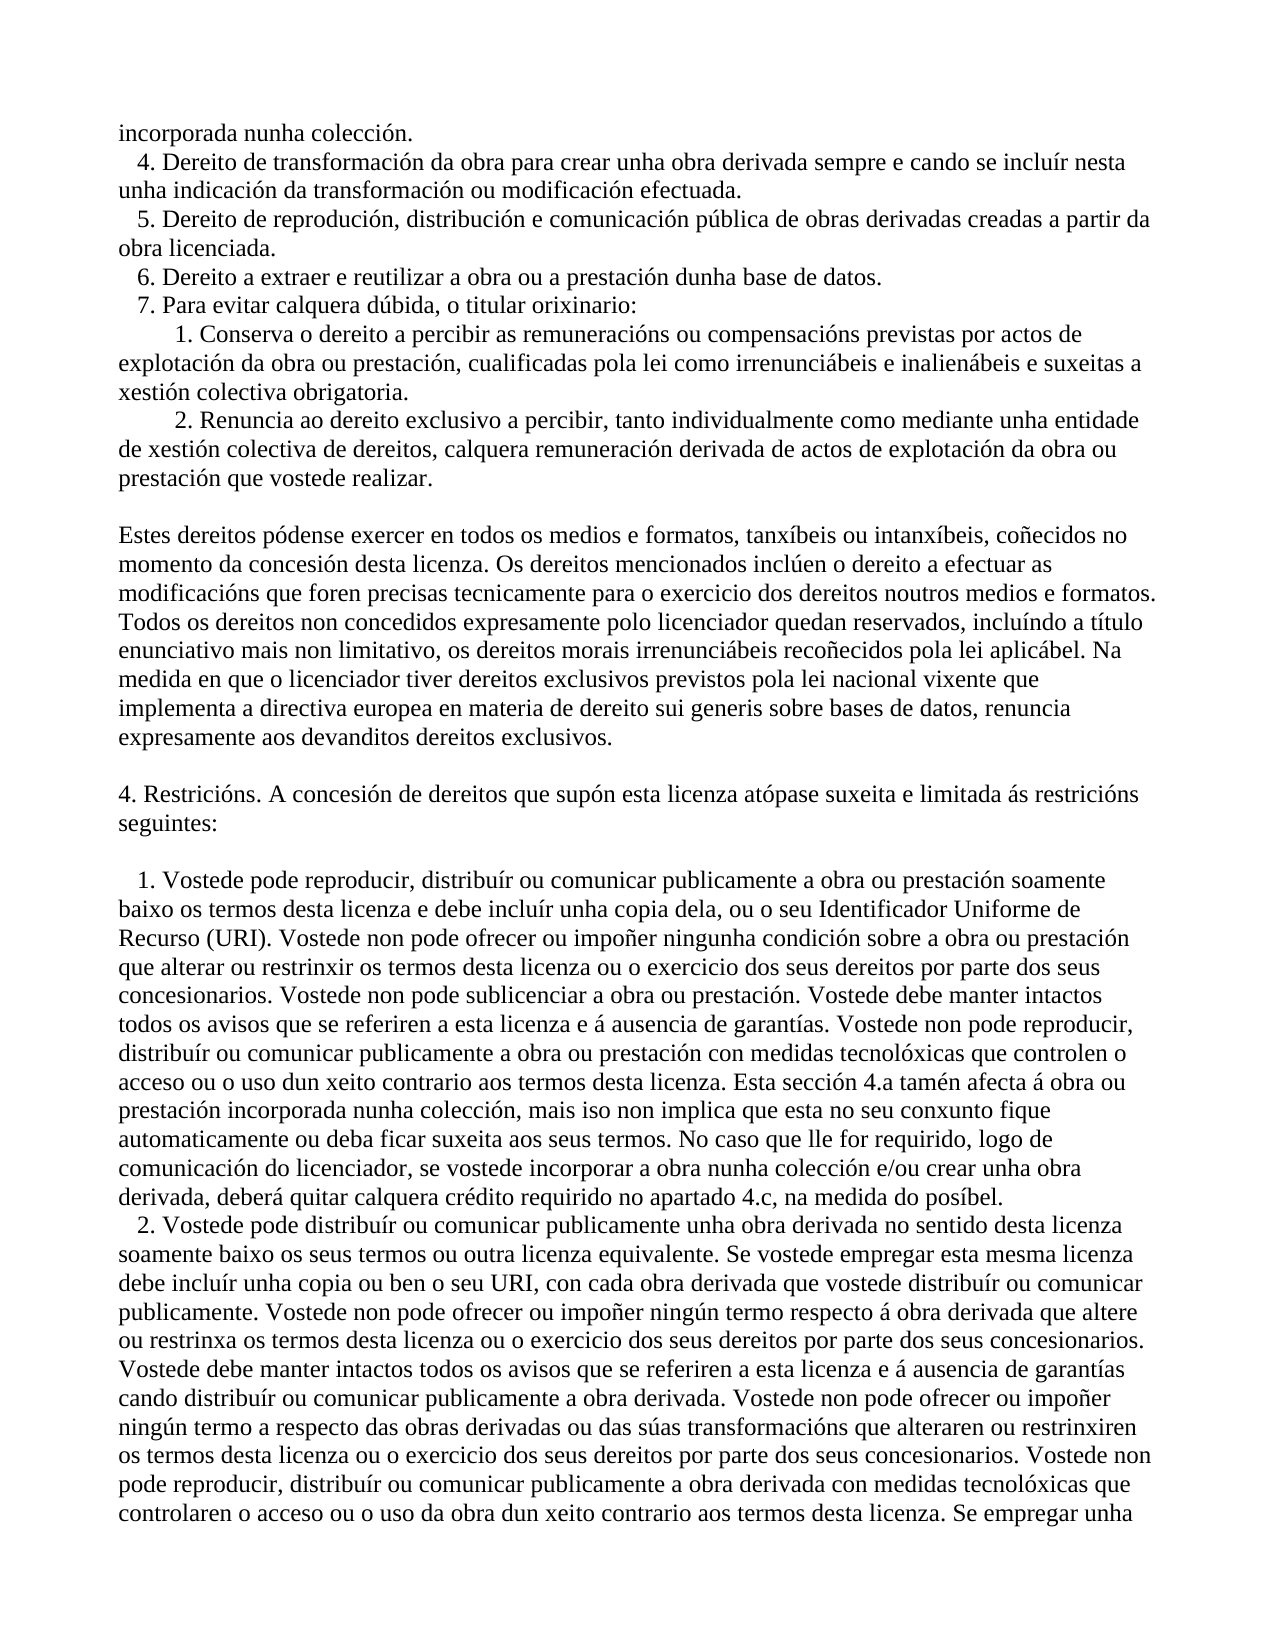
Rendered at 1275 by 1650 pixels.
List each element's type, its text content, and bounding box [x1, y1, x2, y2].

text 6. Dereito a extraer e reutilizar a obra ou a prestación dunha base de datos. [118, 262, 1157, 291]
text 1. Vostede pode reproducir, distribuír ou comunicar publicamente a obra ou prestación soamente baixo os termos desta licenza e debe incluír unha copia dela, ou o seu Identificador Uniforme de Recurso (URI). Vostede non pode ofrecer ou impoñer ningunha condición sobre a obra ou prestación que alterar ou restrinxir os termos desta licenza ou o exercicio dos seus dereitos por parte dos seus concesionarios. Vostede non pode sublicenciar a obra ou prestación. Vostede debe manter intactos todos os avisos que se referiren a esta licenza e á ausencia de garantías. Vostede non pode reproducir, distribuír ou comunicar publicamente a obra ou prestación con medidas tecnolóxicas que controlen o acceso ou o uso dun xeito contrario aos termos desta licenza. Esta sección 4.a tamén afecta á obra ou prestación incorporada nunha colección, mais iso non implica que esta no seu conxunto fique automaticamente ou deba ficar suxeita aos seus termos. No caso que lle for requirido, logo de comunicación do licenciador, se vostede incorporar a obra nunha colección e/ou crear unha obra derivada, deberá quitar calquera crédito requirido no apartado 4.c, na medida do posíbel. [118, 866, 1157, 1211]
text 5. Dereito de reprodución, distribución e comunicación pública de obras derivadas creadas a partir da obra licenciada. [118, 204, 1157, 262]
text 7. Para evitar calquera dúbida, o titular orixinario: [118, 291, 1157, 319]
text 4. Restricións. A concesión de dereitos que supón esta licenza atópase suxeita e limitada ás restricións seguintes: [118, 779, 1157, 837]
text Estes dereitos pódense exercer en todos os medios e formatos, tanxíbeis ou intanxíbeis, coñecidos no momento da concesión desta licenza. Os dereitos mencionados inclúen o dereito a efectuar as modificacións que foren precisas tecnicamente para o exercicio dos dereitos noutros medios e formatos. Todos os dereitos non concedidos expresamente polo licenciador quedan reservados, incluíndo a título enunciativo mais non limitativo, os dereitos morais irrenunciábeis recoñecidos pola lei aplicábel. Na medida en que o licenciador tiver dereitos exclusivos previstos pola lei nacional vixente que implementa a directiva europea en materia de dereito sui generis sobre bases de datos, renuncia expresamente aos devanditos dereitos exclusivos. [118, 521, 1157, 751]
text 1. Conserva o dereito a percibir as remuneracións ou compensacións previstas por actos de explotación da obra ou prestación, cualificadas pola lei como irrenunciábeis e inalienábeis e suxeitas a xestión colectiva obrigatoria. [118, 319, 1157, 406]
text 2. Renuncia ao dereito exclusivo a percibir, tanto individualmente como mediante unha entidade de xestión colectiva de dereitos, calquera remuneración derivada de actos de explotación da obra ou prestación que vostede realizar. [118, 406, 1157, 492]
text 2. Vostede pode distribuír ou comunicar publicamente unha obra derivada no sentido desta licenza soamente baixo os seus termos ou outra licenza equivalente. Se vostede empregar esta mesma licenza debe incluír unha copia ou ben o seu URI, con cada obra derivada que vostede distribuír ou comunicar publicamente. Vostede non pode ofrecer ou impoñer ningún termo respecto á obra derivada que altere ou restrinxa os termos desta licenza ou o exercicio dos seus dereitos por parte dos seus concesionarios. Vostede debe manter intactos todos os avisos que se referiren a esta licenza e á ausencia de garantías cando distribuír ou comunicar publicamente a obra derivada. Vostede non pode ofrecer ou impoñer ningún termo a respecto das obras derivadas ou das súas transformacións que alteraren ou restrinxiren os termos desta licenza ou o exercicio dos seus dereitos por parte dos seus concesionarios. Vostede non pode reproducir, distribuír ou comunicar publicamente a obra derivada con medidas tecnolóxicas que controlaren o acceso ou o uso da obra dun xeito contrario aos termos desta licenza. Se empregar unha [118, 1211, 1157, 1527]
text incorporada nunha colección. [118, 118, 1157, 147]
text 4. Dereito de transformación da obra para crear unha obra derivada sempre e cando se incluír nesta unha indicación da transformación ou modificación efectuada. [118, 147, 1157, 204]
